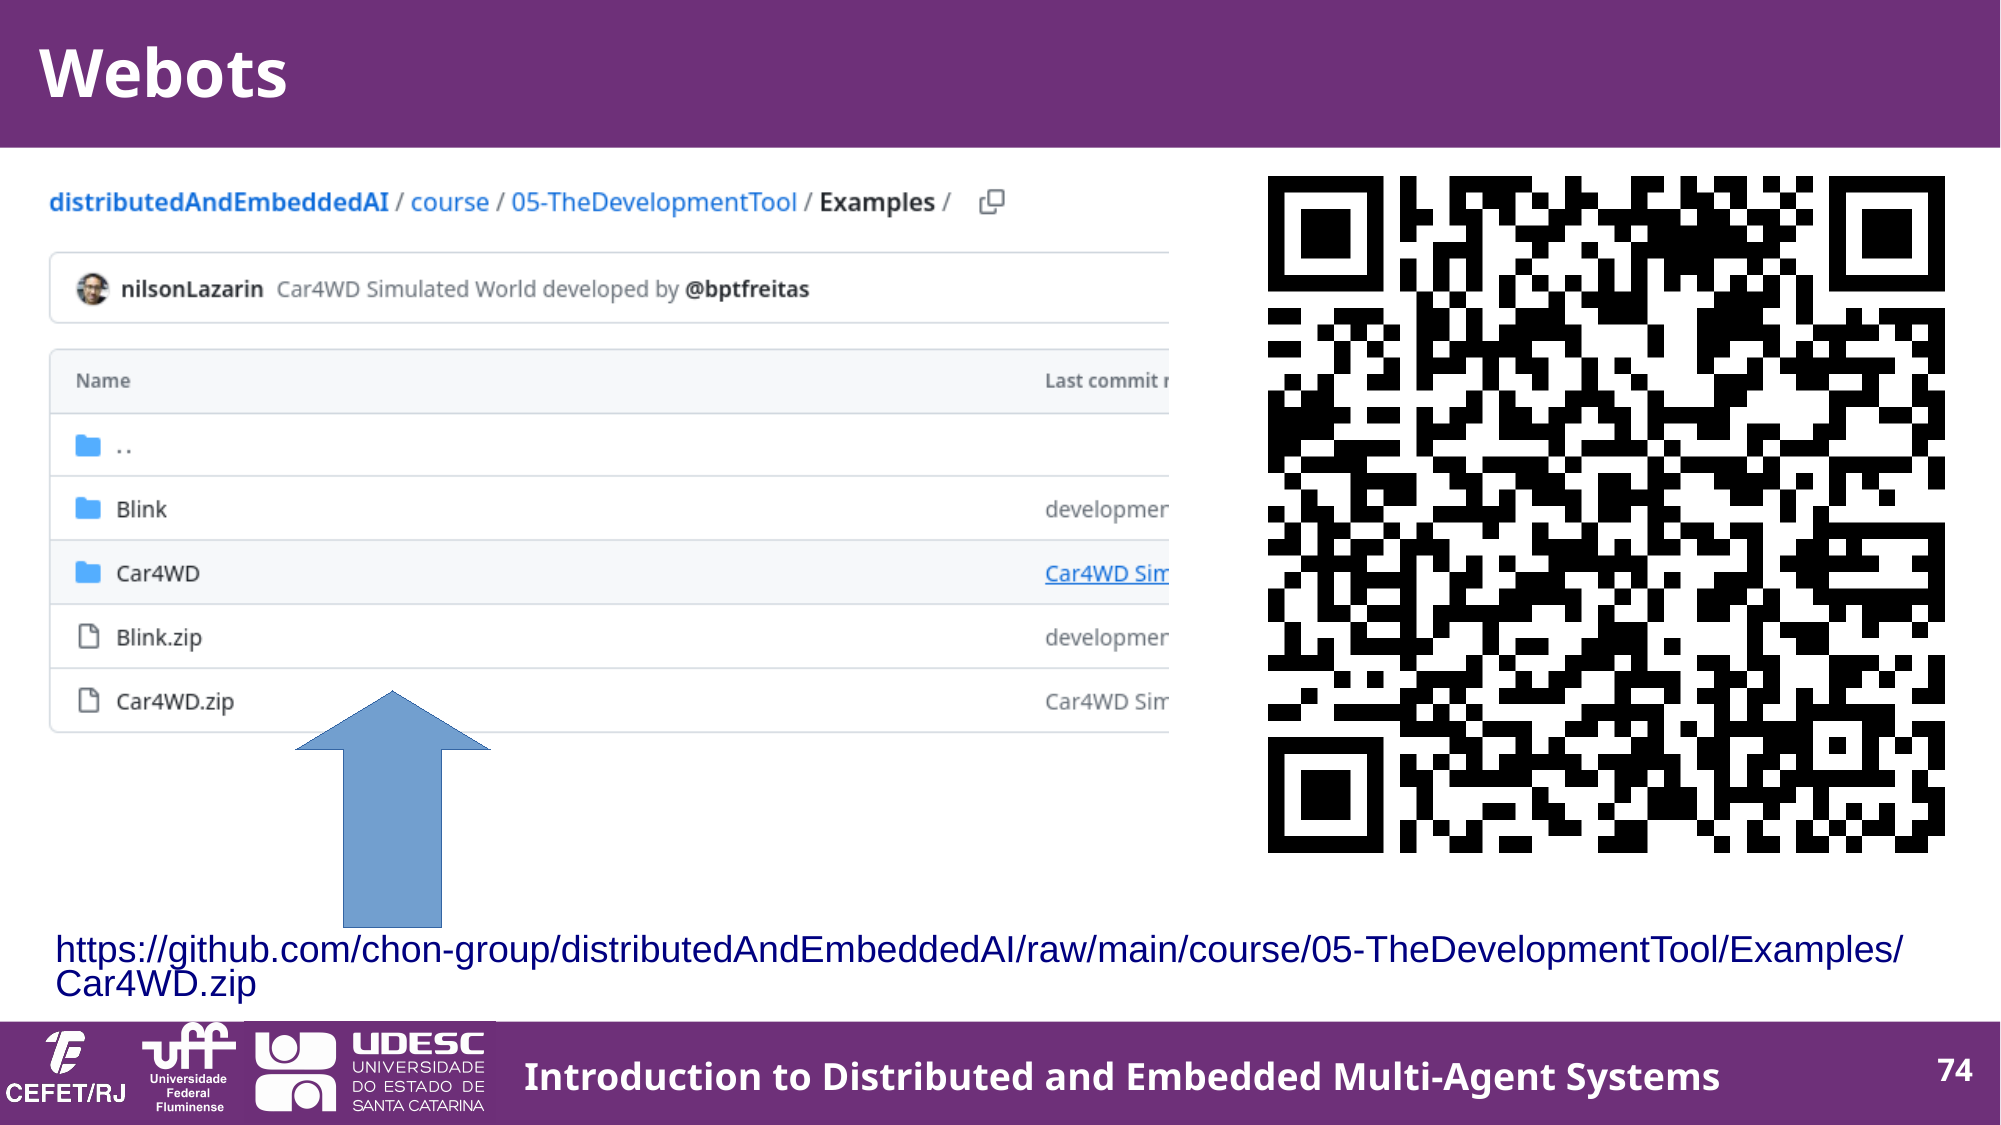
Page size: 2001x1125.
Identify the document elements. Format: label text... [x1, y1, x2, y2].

picture [6, 1009, 125, 1125]
picture [29, 177, 1169, 777]
text_box [295, 690, 491, 928]
picture [244, 1021, 496, 1123]
picture [141, 1021, 237, 1117]
text_box https://github.com/chon-group/distributedAndEmbeddedAI/raw/main/course/05-TheDevelopmentTool/Examples/Car4WD.zip [40, 921, 1920, 1021]
text_box Webots [25, 23, 1998, 116]
picture [1251, 159, 1961, 869]
